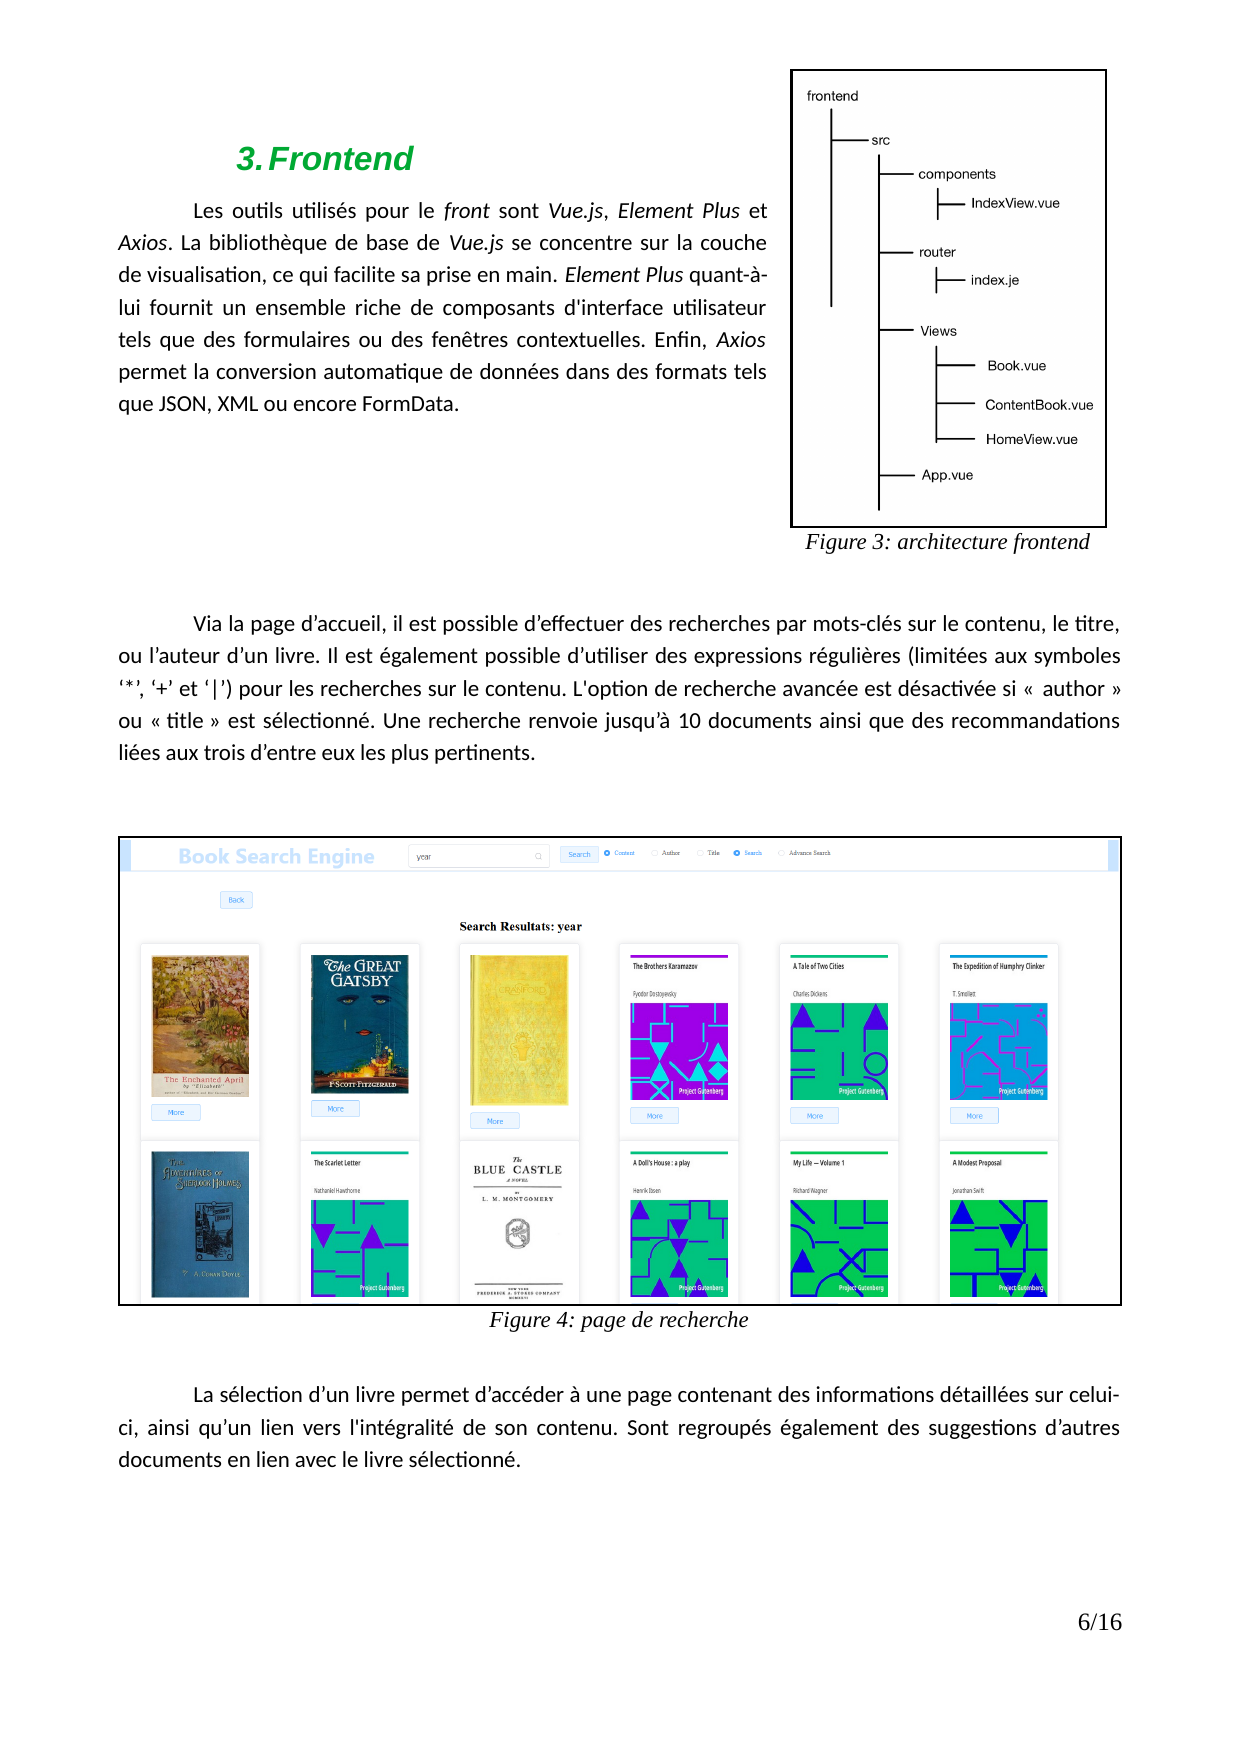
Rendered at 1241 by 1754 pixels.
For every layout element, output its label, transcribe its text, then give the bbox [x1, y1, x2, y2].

text Via la page d’accueil, il est possible d’effectuer des recherches par mots-clés sur le contenu, le titre, ou l’auteur d’un livre. Il est également possible d’utiliser des expressions régulières (limitées aux symboles ‘*’, ‘+’ et ‘|’) pour les recherches sur le contenu. L'option de recherche avancée est désactivée si « author » ou « title » est sélectionné. Une recherche renvoie jusqu’à 10 documents ainsi que des recommandations liées aux trois d’entre eux les plus pertinents. [118, 609, 1122, 766]
text Figure 4: page de recherche [118, 1306, 1122, 1332]
text Figure 3: architecture frontend [790, 528, 1107, 554]
text La sélection d’un livre permet d’accéder à une page contenant des informations détaillées sur celui-ci, ainsi qu’un lien vers l'intégralité de son contenu. Sont regroupés également des suggestions d’autres documents en lien avec le livre sélectionné. [118, 1381, 1122, 1473]
subtitle [1107, 139, 1122, 178]
picture [120, 838, 1120, 1304]
picture [793, 71, 1105, 526]
text Les outils utilisés pour le front sont Vue.js, Element Plus et Axios. La bibliothèque de base de Vue.js se concentre sur la couche de visualisation, ce qui facilite sa prise en main. Element Plus quant-à-lui fournit un ensemble riche de composants d'interface utilisateur tels que des formulaires ou des fenêtres contextuelles. Enfin, Axios permet la conversion automatique de données dans des formats tels que JSON, XML ou encore FormData. [118, 196, 768, 417]
subtitle Frontend [236, 139, 790, 178]
